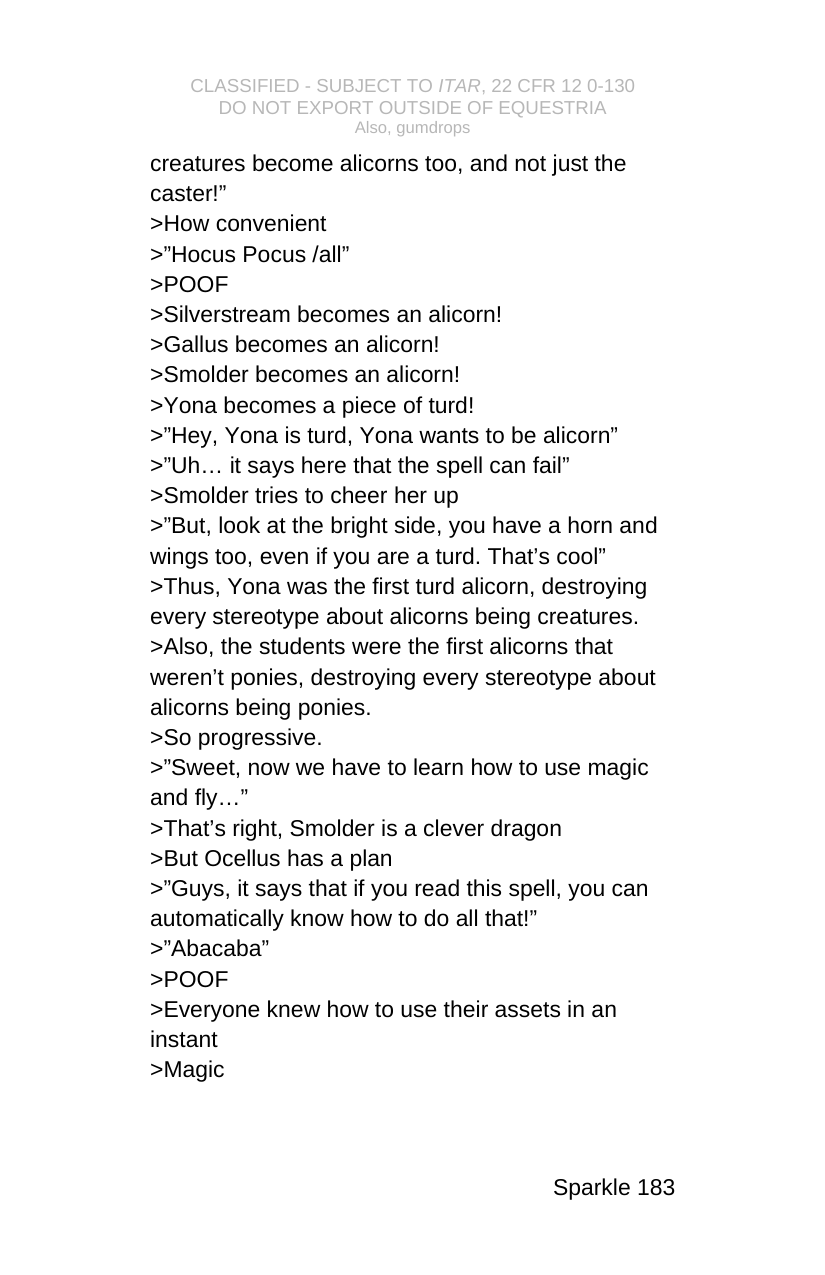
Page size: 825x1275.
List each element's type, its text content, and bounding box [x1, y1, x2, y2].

text >Magic [150, 1056, 675, 1083]
text >Smolder tries to cheer her up [150, 482, 675, 509]
text >”Sweet, now we have to learn how to use magic and fly…” [150, 754, 675, 811]
text >Silverstream becomes an alicorn! [150, 301, 675, 327]
text >That’s right, Smolder is a clever dragon [150, 814, 675, 841]
text >”Hocus Pocus /all” [150, 241, 675, 267]
text >But Ocellus has a plan [150, 845, 675, 871]
text >How convenient [150, 210, 675, 237]
text >So progressive. [150, 724, 675, 750]
text >POOF [150, 271, 675, 297]
text >”But, look at the bright side, you have a horn and wings too, even if you are a turd. That’s cool” [150, 512, 675, 569]
text >Yona becomes a piece of turd! [150, 392, 675, 418]
text >Everyone knew how to use their assets in an instant [150, 996, 675, 1052]
text creatures become alicorns too, and not just the caster!” [150, 150, 675, 207]
text >Also, the students were the first alicorns that weren’t ponies, destroying every stereotype about alicorns being ponies. [150, 633, 675, 720]
text >”Guys, it says that if you read this spell, you can automatically know how to do all that!” [150, 875, 675, 932]
text >”Hey, Yona is turd, Yona wants to be alicorn” [150, 422, 675, 448]
text >”Uh… it says here that the spell can fail” [150, 452, 675, 478]
text >Thus, Yona was the first turd alicorn, destroying every stereotype about alicorns being creatures. [150, 573, 675, 629]
text >POOF [150, 966, 675, 992]
text >Gallus becomes an alicorn! [150, 331, 675, 358]
text >Smolder becomes an alicorn! [150, 361, 675, 388]
text >”Abacaba” [150, 935, 675, 962]
